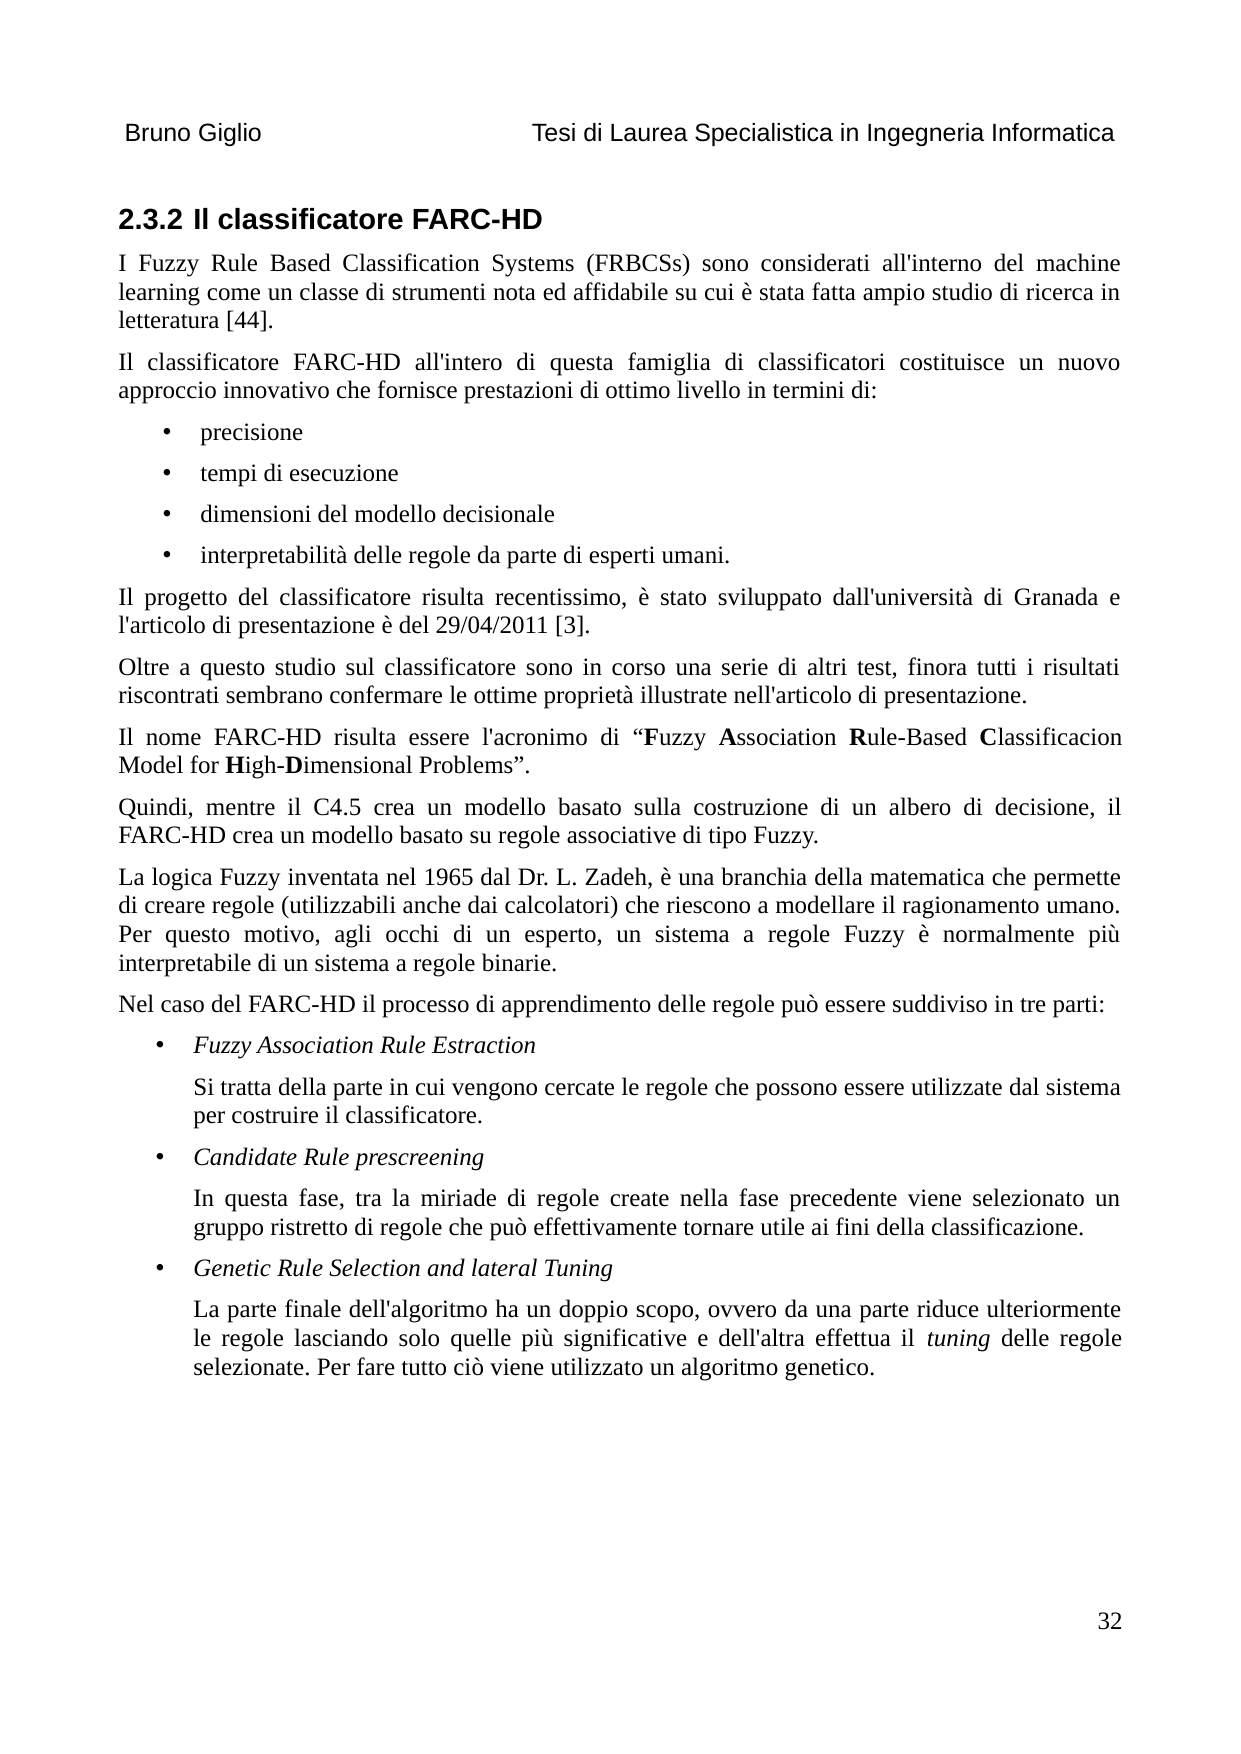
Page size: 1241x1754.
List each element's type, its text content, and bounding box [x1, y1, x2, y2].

list In questa fase, tra la miriade di regole create nella fase precedente viene selezionato un gruppo ristretto di regole che può effettivamente tornare utile ai fini della classificazione. [156, 1183, 1122, 1241]
text Quindi, mentre il C4.5 crea un modello basato sulla costruzione di un albero di decisione, il FARC-HD crea un modello basato su regole associative di tipo Fuzzy. [118, 792, 1122, 849]
list La parte finale dell'algoritmo ha un doppio scopo, ovvero da una parte riduce ulteriormente le regole lasciando solo quelle più significative e dell'altra effettua il tuning delle regole selezionate. Per fare tutto ciò viene utilizzato un algoritmo genetico. [156, 1294, 1122, 1381]
text Il classificatore FARC-HD all'intero di questa famiglia di classificatori costituisce un nuovo approccio innovativo che fornisce prestazioni di ottimo livello in termini di: [118, 347, 1122, 404]
list dimensioni del modello decisionale [163, 499, 1122, 528]
text Il progetto del classificatore risulta recentissimo, è stato sviluppato dall'università di Granada e l'articolo di presentazione è del 29/04/2011 [3]. [118, 582, 1122, 639]
list Candidate Rule prescreening [156, 1142, 1122, 1171]
list Si tratta della parte in cui vengono cercate le regole che possono essere utilizzate dal sistema per costruire il classificatore. [156, 1072, 1122, 1129]
text Il nome FARC-HD risulta essere l'acronimo di “Fuzzy Association Rule-Based Classificacion Model for High-Dimensional Problems”. [118, 722, 1122, 779]
list precisione [163, 417, 1122, 446]
subtitle Il classificatore FARC-HD [118, 202, 1122, 236]
list tempi di esecuzione [163, 458, 1122, 487]
list Fuzzy Association Rule Estraction [156, 1031, 1122, 1059]
text La logica Fuzzy inventata nel 1965 dal Dr. L. Zadeh, è una branchia della matematica che permette di creare regole (utilizzabili anche dai calcolatori) che riescono a modellare il ragionamento umano. Per questo motivo, agli occhi di un esperto, un sistema a regole Fuzzy è normalmente più interpretabile di un sistema a regole binarie. [118, 862, 1122, 977]
text I Fuzzy Rule Based Classification Systems (FRBCSs) sono considerati all'interno del machine learning come un classe di strumenti nota ed affidabile su cui è stata fatta ampio studio di ricerca in letteratura [44]. [118, 248, 1122, 334]
text Oltre a questo studio sul classificatore sono in corso una serie di altri test, finora tutti i risultati riscontrati sembrano confermare le ottime proprietà illustrate nell'articolo di presentazione. [118, 652, 1122, 709]
list interpretabilità delle regole da parte di esperti umani. [163, 541, 1122, 569]
text Nel caso del FARC-HD il processo di apprendimento delle regole può essere suddiviso in tre parti: [118, 989, 1122, 1018]
list Genetic Rule Selection and lateral Tuning [156, 1253, 1122, 1282]
